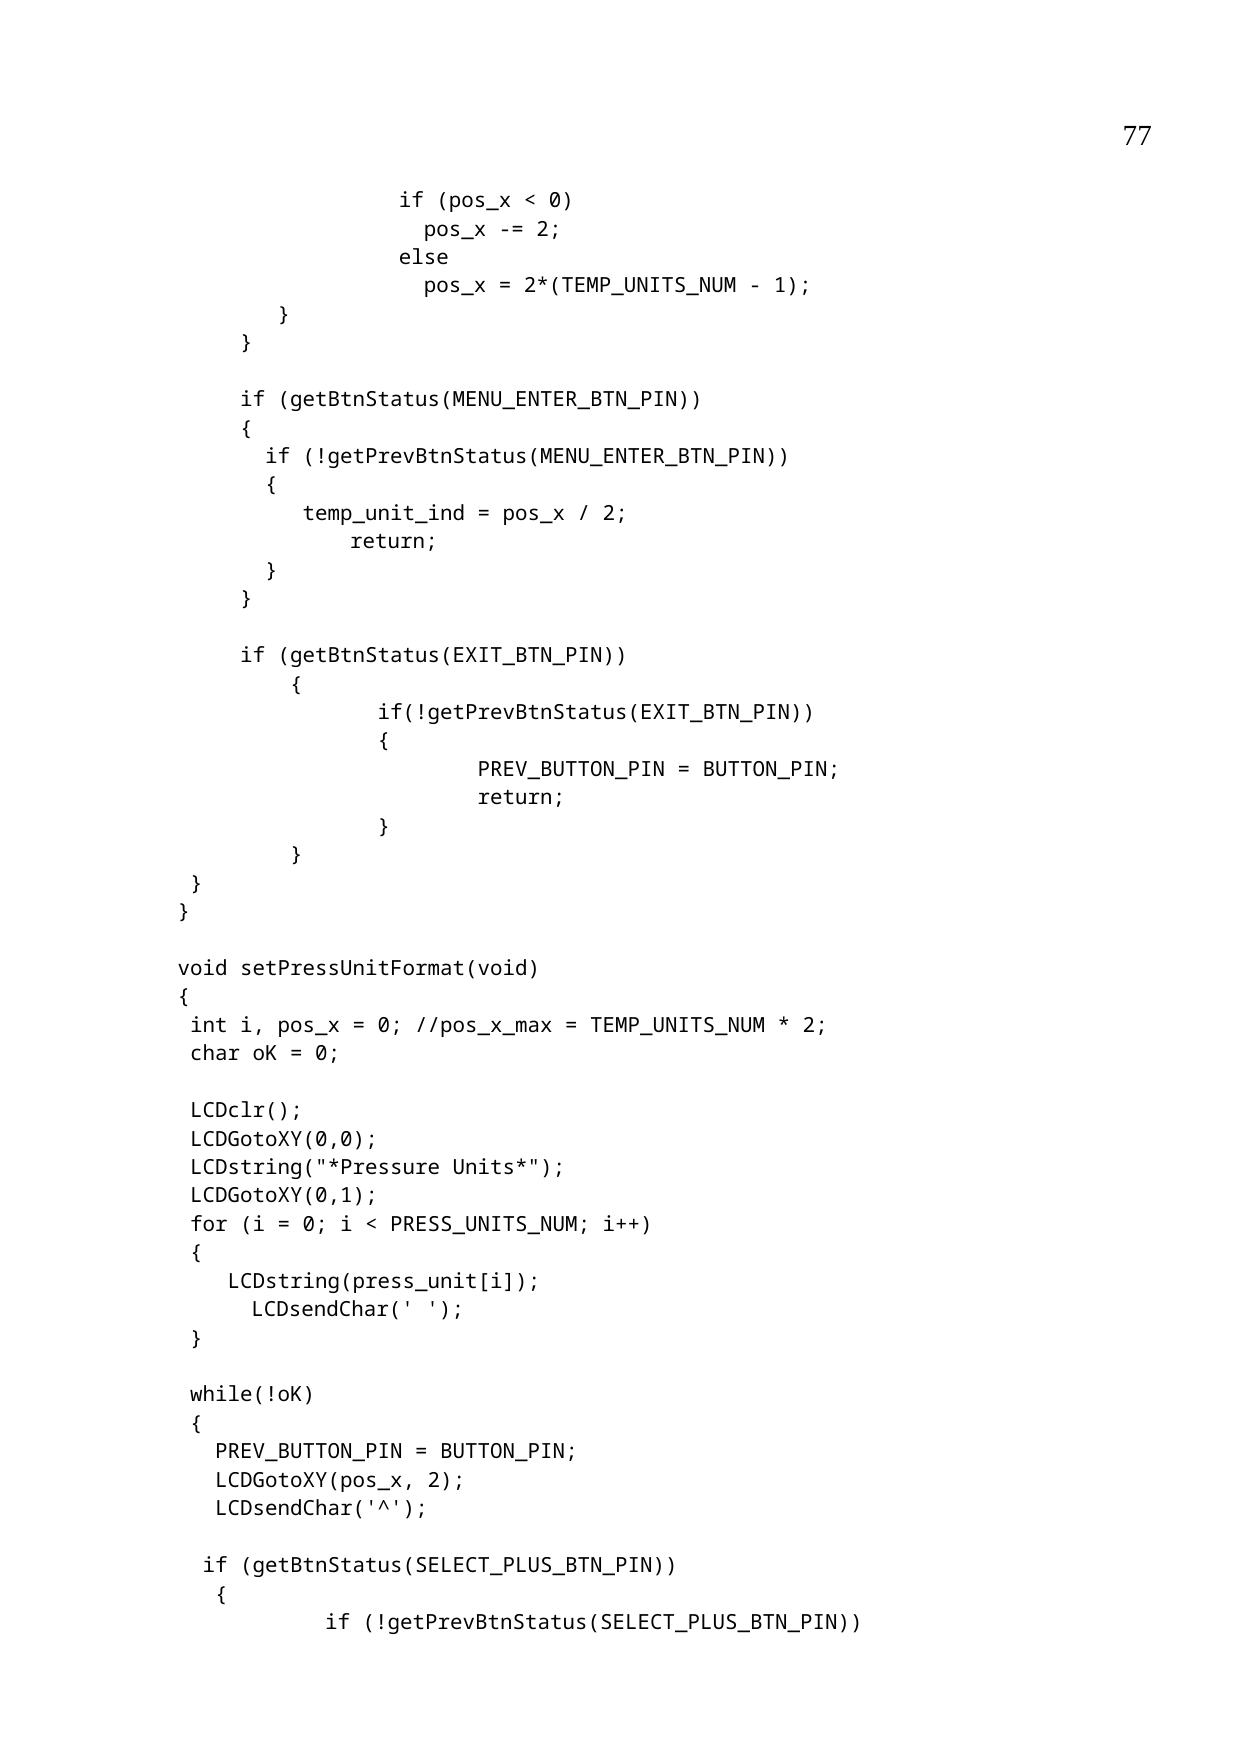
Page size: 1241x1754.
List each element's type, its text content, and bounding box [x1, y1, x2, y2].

text else [177, 242, 1152, 271]
text temp_unit_ind = pos_x / 2; [177, 498, 1152, 526]
text int i, pos_x = 0; //pos_x_max = TEMP_UNITS_NUM * 2; [177, 1010, 1152, 1038]
text LCDstring(press_unit[i]); [177, 1266, 1152, 1294]
text return; [177, 526, 1152, 555]
text } [177, 299, 1152, 327]
text PREV_BUTTON_PIN = BUTTON_PIN; [177, 754, 1152, 782]
text } [177, 868, 1152, 896]
text if (getBtnStatus(EXIT_BTN_PIN)) [177, 640, 1152, 669]
text } [177, 555, 1152, 583]
text if (pos_x < 0) [177, 185, 1152, 214]
text for (i = 0; i < PRESS_UNITS_NUM; i++) [177, 1209, 1152, 1237]
text { [177, 413, 1152, 441]
text pos_x -= 2; [177, 214, 1152, 242]
text pos_x = 2*(TEMP_UNITS_NUM - 1); [177, 271, 1152, 299]
text { [177, 1579, 1152, 1607]
text if (getBtnStatus(MENU_ENTER_BTN_PIN)) [177, 384, 1152, 413]
text } [177, 811, 1152, 839]
text if (!getPrevBtnStatus(SELECT_PLUS_BTN_PIN)) [177, 1607, 1152, 1636]
text return; [177, 782, 1152, 811]
text } [177, 896, 1152, 924]
text while(!oK) [177, 1379, 1152, 1408]
text LCDGotoXY(pos_x, 2); [177, 1465, 1152, 1493]
text char oK = 0; [177, 1038, 1152, 1067]
text LCDsendChar(' '); [177, 1294, 1152, 1323]
text { [177, 1237, 1152, 1266]
text { [177, 1408, 1152, 1436]
text { [177, 726, 1152, 754]
text LCDGotoXY(0,1); [177, 1181, 1152, 1209]
text LCDGotoXY(0,0); [177, 1124, 1152, 1152]
text void setPressUnitFormat(void) [177, 953, 1152, 981]
text if (getBtnStatus(SELECT_PLUS_BTN_PIN)) [177, 1550, 1152, 1579]
text { [177, 469, 1152, 498]
text PREV_BUTTON_PIN = BUTTON_PIN; [177, 1436, 1152, 1465]
text { [177, 981, 1152, 1010]
text } [177, 327, 1152, 356]
text LCDsendChar('^'); [177, 1493, 1152, 1522]
text if (!getPrevBtnStatus(MENU_ENTER_BTN_PIN)) [177, 441, 1152, 469]
text LCDstring("*Pressure Units*"); [177, 1152, 1152, 1181]
text } [177, 1323, 1152, 1351]
text { [177, 669, 1152, 697]
text LCDclr(); [177, 1095, 1152, 1124]
text if(!getPrevBtnStatus(EXIT_BTN_PIN)) [177, 697, 1152, 726]
text } [177, 583, 1152, 612]
text } [177, 839, 1152, 868]
